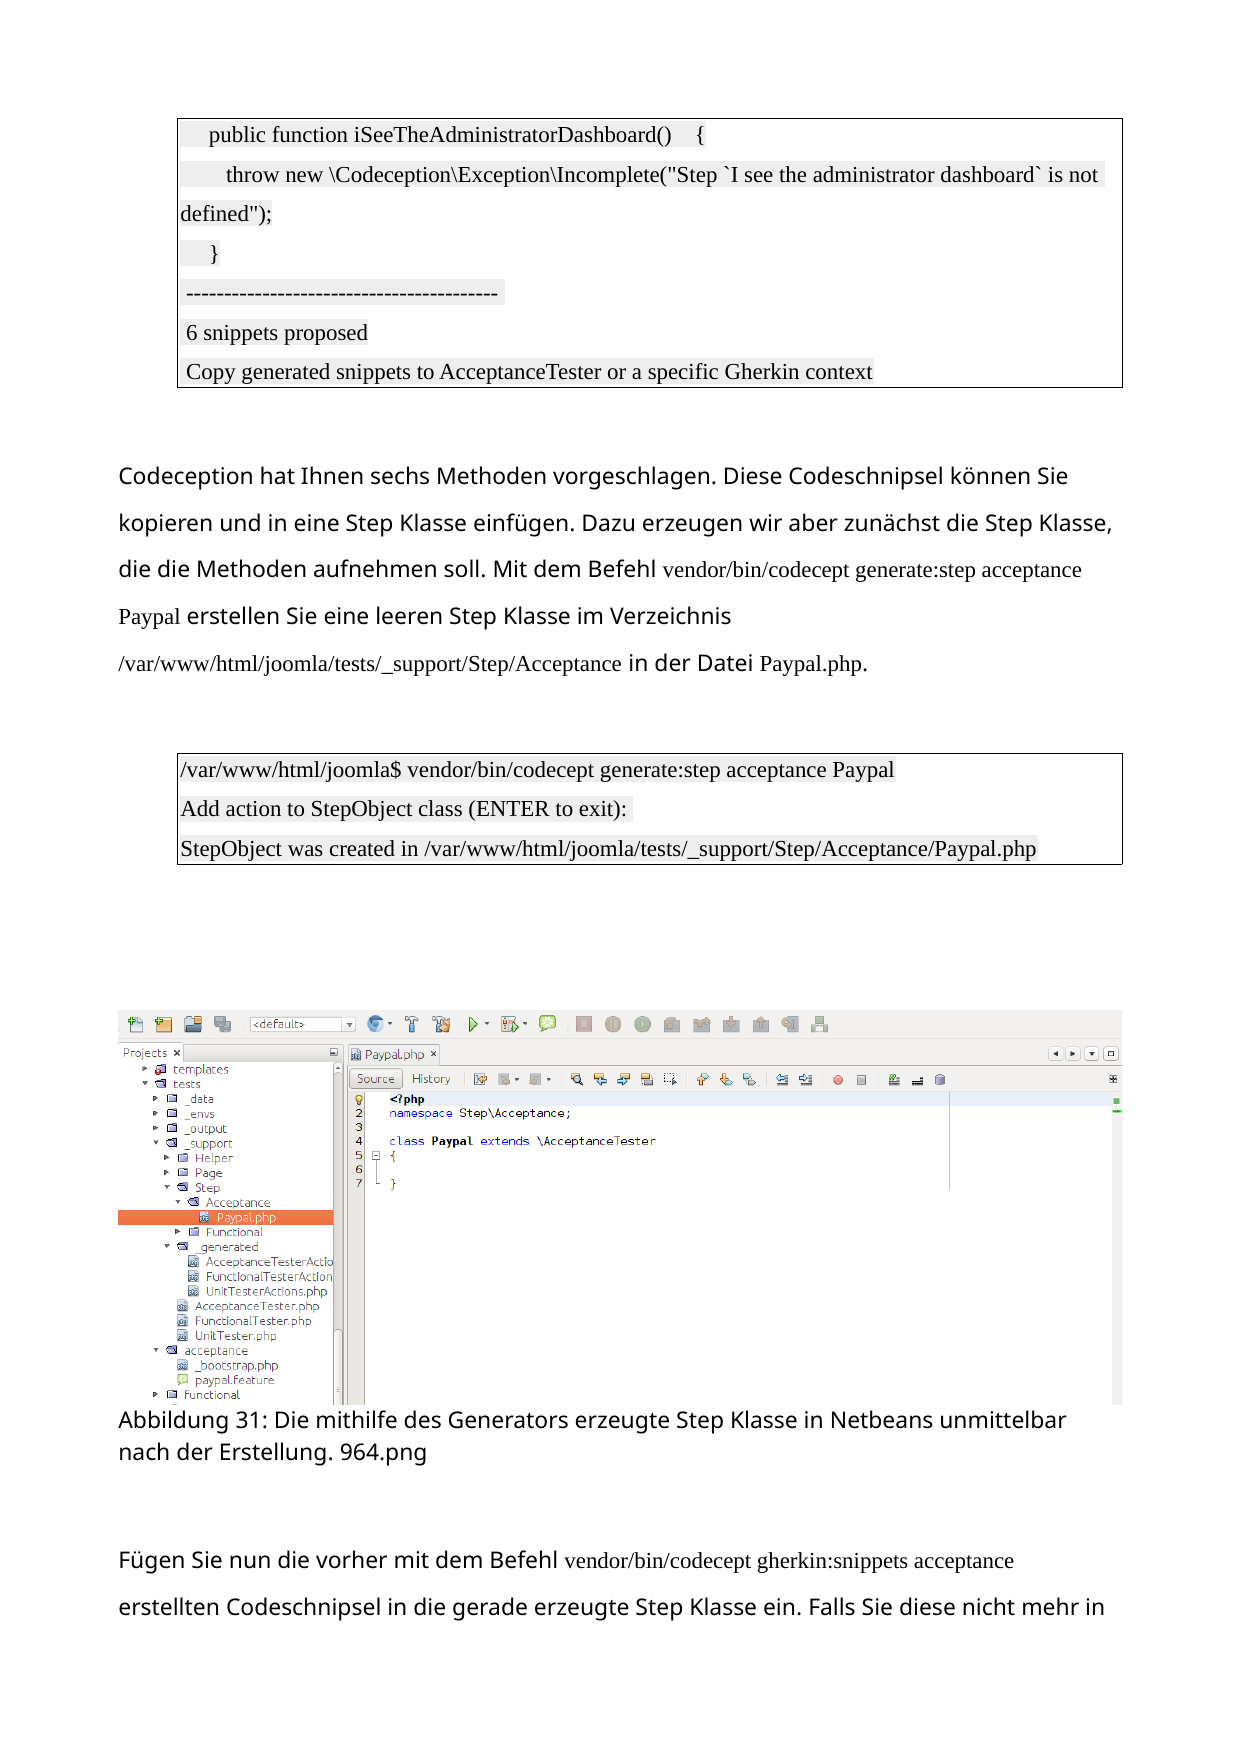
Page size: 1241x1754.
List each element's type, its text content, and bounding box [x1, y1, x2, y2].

text public function iSeeTheAdministratorDashboard() { throw new \Codeception\Exception\Incomplete("Step `I see the administrator dashboard` is not defined"); } ----------------------------------------- 6 snippets proposed Copy generated snippets to AcceptanceTester or a specific Gherkin context [178, 119, 1122, 387]
text Codeception hat Ihnen sechs Methoden vorgeschlagen. Diese Codeschnipsel können Sie kopieren und in eine Step Klasse einfügen. Dazu erzeugen wir aber zunächst die Step Klasse, die die Methoden aufnehmen soll. Mit dem Befehl vendor/bin/codecept generate:step acceptance Paypal erstellen Sie eine leeren Step Klasse im Verzeichnis /var/www/html/joomla/tests/_support/Step/Acceptance in der Datei Paypal.php. [118, 459, 1122, 678]
text Abbildung 31: Die mithilfe des Generators erzeugte Step Klasse in Netbeans unmittelbar nach der Erstellung. 964.png [118, 1405, 1122, 1467]
text Fügen Sie nun die vorher mit dem Befehl vendor/bin/codecept gherkin:snippets acceptance erstellten Codeschnipsel in die gerade erzeugte Step Klasse ein. Falls Sie diese nicht mehr in [118, 1544, 1122, 1622]
picture [118, 1010, 1123, 1405]
text /var/www/html/joomla$ vendor/bin/codecept generate:step acceptance Paypal Add action to StepObject class (ENTER to exit): StepObject was created in /var/www/html/joomla/tests/_support/Step/Acceptance/Paypal.php [178, 754, 1122, 864]
